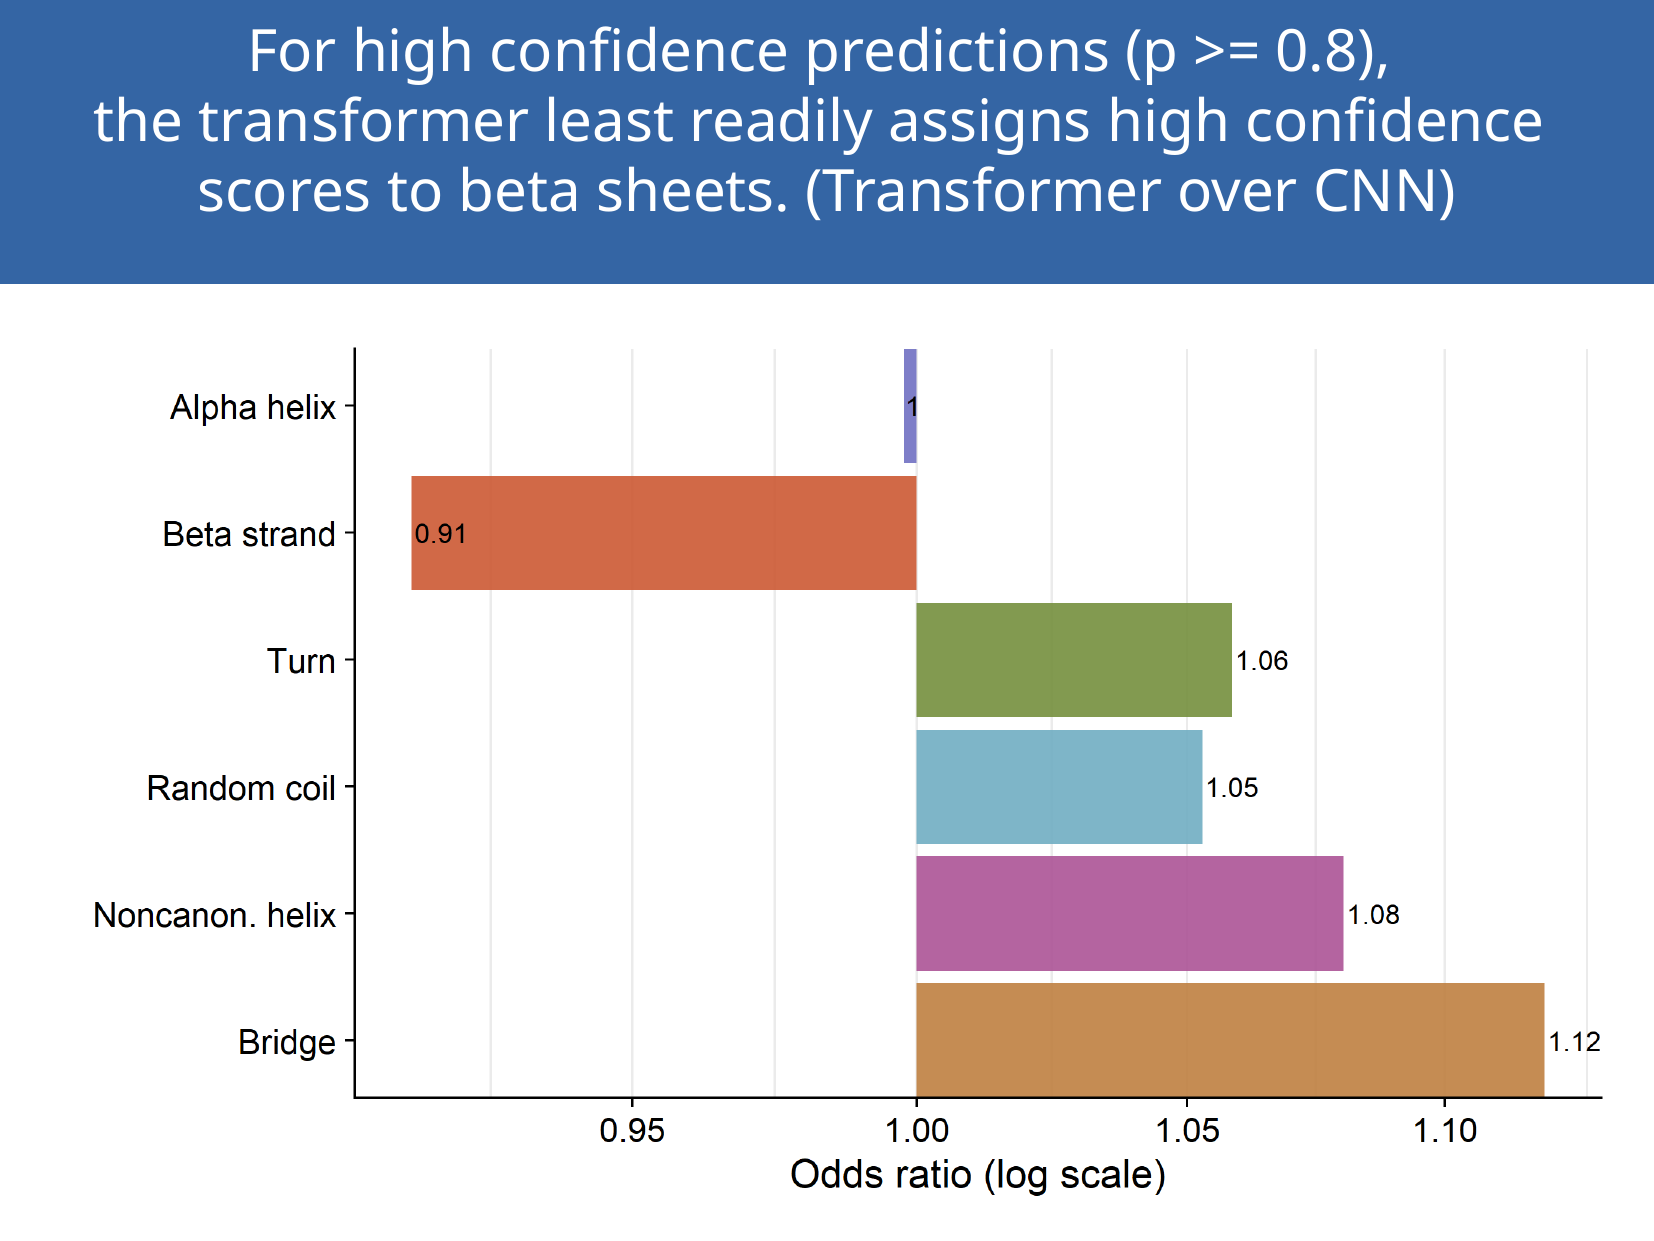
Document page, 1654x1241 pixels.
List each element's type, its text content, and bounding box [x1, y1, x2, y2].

picture [26, 329, 1621, 1216]
text_box For high confidence predictions (p >= 0.8), the transformer least readily assigns high confidence scores to beta sheets. (Transformer over CNN) [0, 0, 1654, 284]
